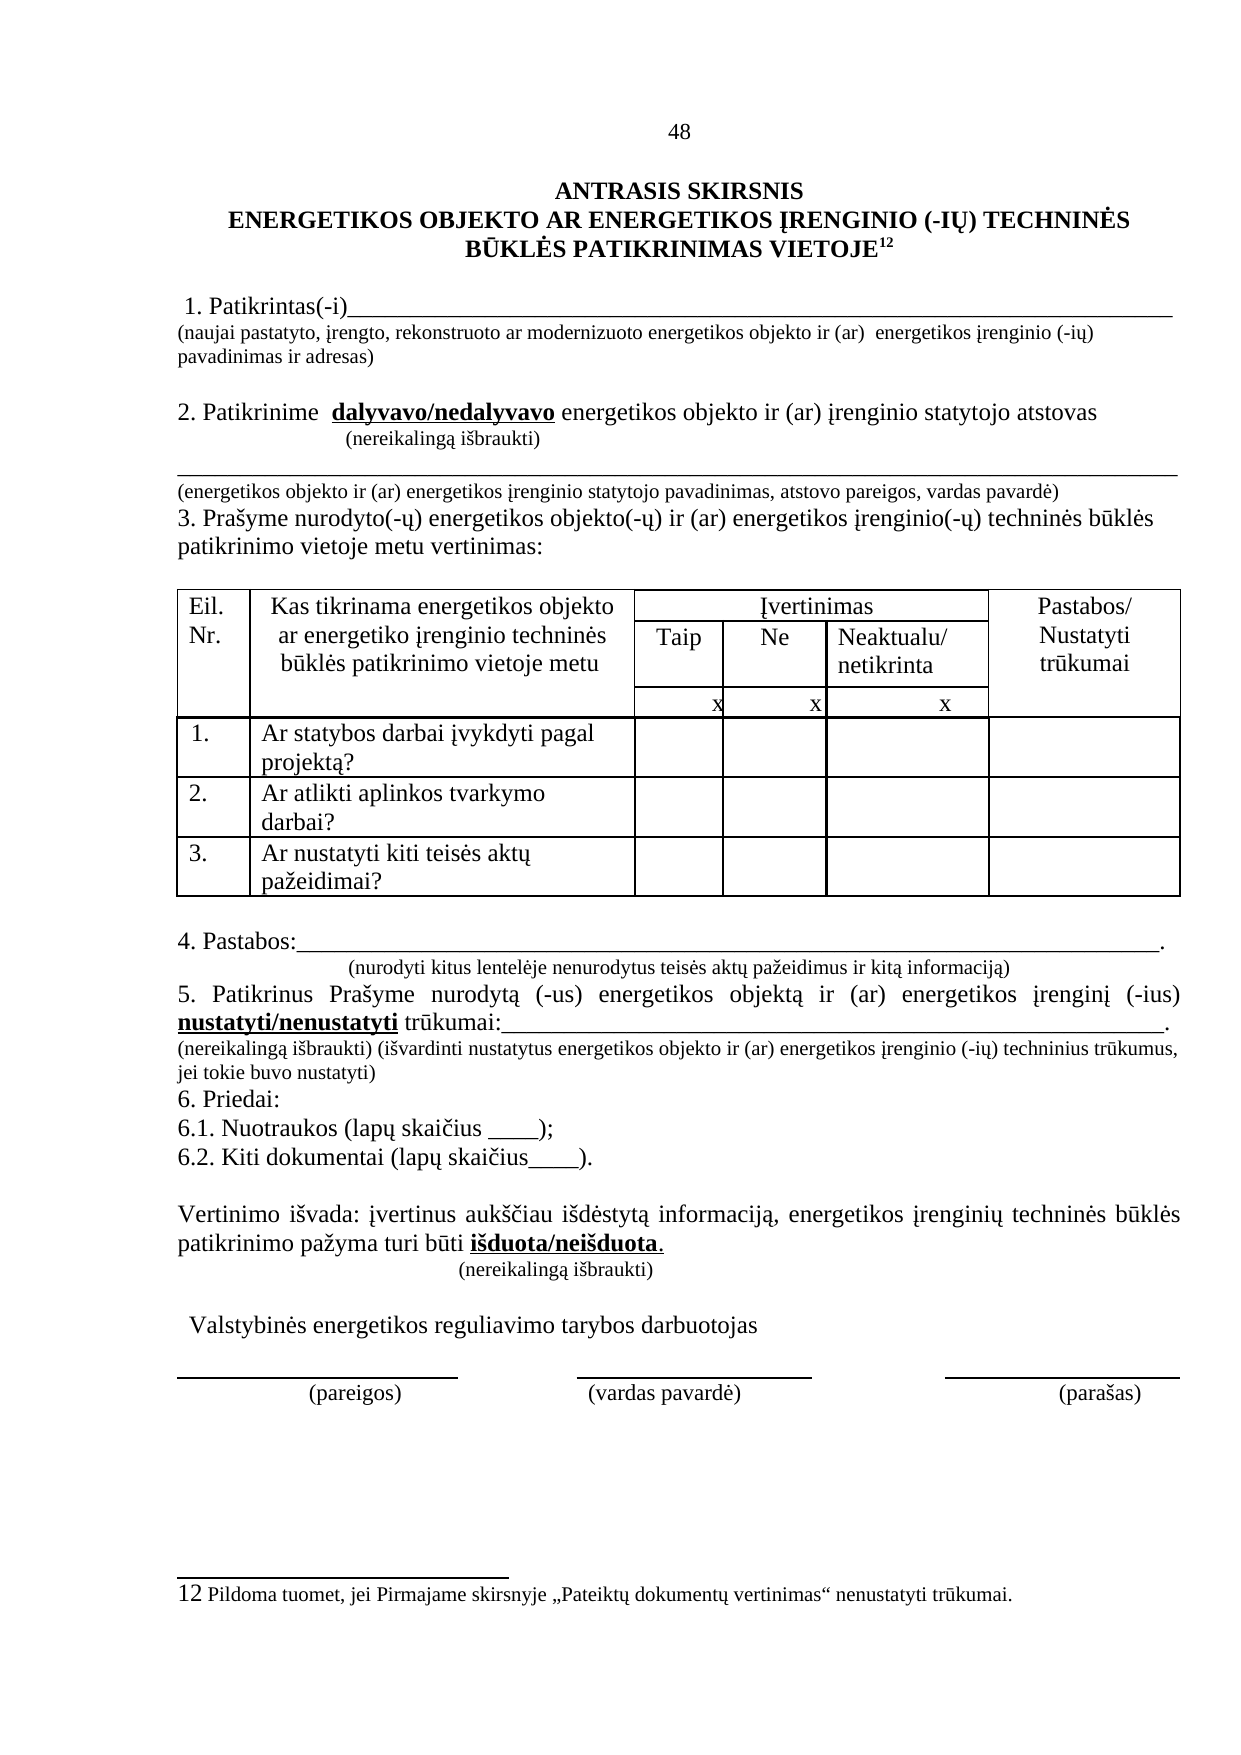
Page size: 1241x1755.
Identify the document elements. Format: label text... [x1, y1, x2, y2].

text (naujai pastatyto, įrengto, rekonstruoto ar modernizuoto energetikos objekto ir (ar) energetikos įrenginio (-ių) pavadinimas ir adresas) [177, 320, 1181, 368]
table_cell [828, 838, 988, 895]
table_cell [636, 778, 722, 836]
table_cell [458, 1377, 577, 1408]
text (nurodyti kitus lentelėje nenurodytus teisės aktų pažeidimus ir kitą informaciją) [177, 955, 1181, 979]
table_cell [828, 778, 988, 836]
text Vertinimo išvada: įvertinus aukščiau išdėstytą informaciją, energetikos įrenginių techninės būklės patikrinimo pažyma turi būti išduota/neišduota. [177, 1199, 1181, 1257]
table_cell [990, 838, 1179, 895]
text (nereikalingą išbraukti) [312, 426, 1181, 450]
table_header Eil. Nr. [178, 590, 249, 716]
table_cell [636, 838, 722, 895]
text 2. Patikrinime dalyvavo/nedalyvavo energetikos objekto ir (ar) įrenginio statytojo atstovas [177, 397, 1181, 426]
table_cell x [635, 688, 722, 716]
table_cell (parašas) [945, 1379, 1180, 1408]
table_cell (vardas pavardė) [577, 1379, 812, 1408]
table_header Pastabos/ Nustatyti trūkumai [989, 590, 1180, 716]
text 6.2. Kiti dokumentai (lapų skaičius____). [177, 1142, 1181, 1171]
text 4. Pastabos:_____________________________________________________________________. [177, 926, 1181, 955]
text 3. Prašyme nurodyto(-ų) energetikos objekto(-ų) ir (ar) energetikos įrenginio(-ų) techninės būklės patikrinimo vietoje metu vertinimas: [177, 503, 1181, 560]
text ANTRASIS SKIRSNIS [177, 176, 1181, 205]
text 6.1. Nuotraukos (lapų skaičius ____); [177, 1113, 1181, 1142]
table_cell 2. [178, 778, 249, 836]
table_cell [724, 719, 825, 776]
table_cell [990, 778, 1179, 836]
table_cell Ne [724, 622, 825, 686]
table_cell [812, 1377, 945, 1408]
table_cell Taip [635, 622, 722, 686]
text 5. Patikrinus Prašyme nurodytą (-us) energetikos objektą ir (ar) energetikos įrenginį (-ius) nustatyti/nenustatyti trūkumai:_____________________________________________________. [177, 979, 1181, 1036]
table_header Kas tikrinama energetikos objekto ar energetiko įrenginio techninės būklės patikrinimo vietoje metu [251, 590, 634, 716]
table_cell (pareigos) [177, 1379, 458, 1408]
table_cell [724, 778, 825, 836]
text 6. Priedai: [177, 1084, 1181, 1113]
text Pildoma tuomet, jei Pirmajame skirsnyje „Pateiktų dokumentų vertinimas“ nenustatyti trūkumai. [177, 1578, 1181, 1607]
table_cell Ar nustatyti kiti teisės aktų pažeidimai? [251, 838, 634, 895]
table_cell x [828, 688, 988, 716]
table_header Valstybinės energetikos reguliavimo tarybos darbuotojas [177, 1310, 1180, 1377]
text (nereikalingą išbraukti) [312, 1257, 1181, 1281]
text ________________________________________________________________________________(energetikos objekto ir (ar) energetikos įrenginio statytojo pavadinimas, atstovo pareigos, vardas pavardė) [177, 450, 1181, 503]
table_header Įvertinimas [635, 591, 988, 620]
table_cell 3. [178, 838, 249, 895]
table_cell x [724, 688, 825, 716]
table_cell Neaktualu/ netikrinta [828, 622, 988, 686]
table_cell [828, 719, 988, 776]
table_cell [990, 718, 1179, 776]
table_cell [636, 719, 722, 776]
text (nereikalingą išbraukti) (išvardinti nustatytus energetikos objekto ir (ar) energetikos įrenginio (-ių) techninius trūkumus, jei tokie buvo nustatyti) [177, 1036, 1181, 1084]
table_cell 1. [178, 719, 249, 776]
table_cell [724, 838, 825, 895]
text 1. Patikrintas(-i)__________________________________________________________________ [177, 291, 1181, 320]
table_cell Ar atlikti aplinkos tvarkymo darbai? [251, 778, 634, 836]
text ENERGETIKOS OBJEKTO AR ENERGETIKOS ĮRENGINIO (-IŲ) TECHNINĖS BŪKLĖS PATIKRINIMAS VIETOJE [177, 205, 1181, 263]
table_cell Ar statybos darbai įvykdyti pagal projektą? [251, 719, 634, 776]
